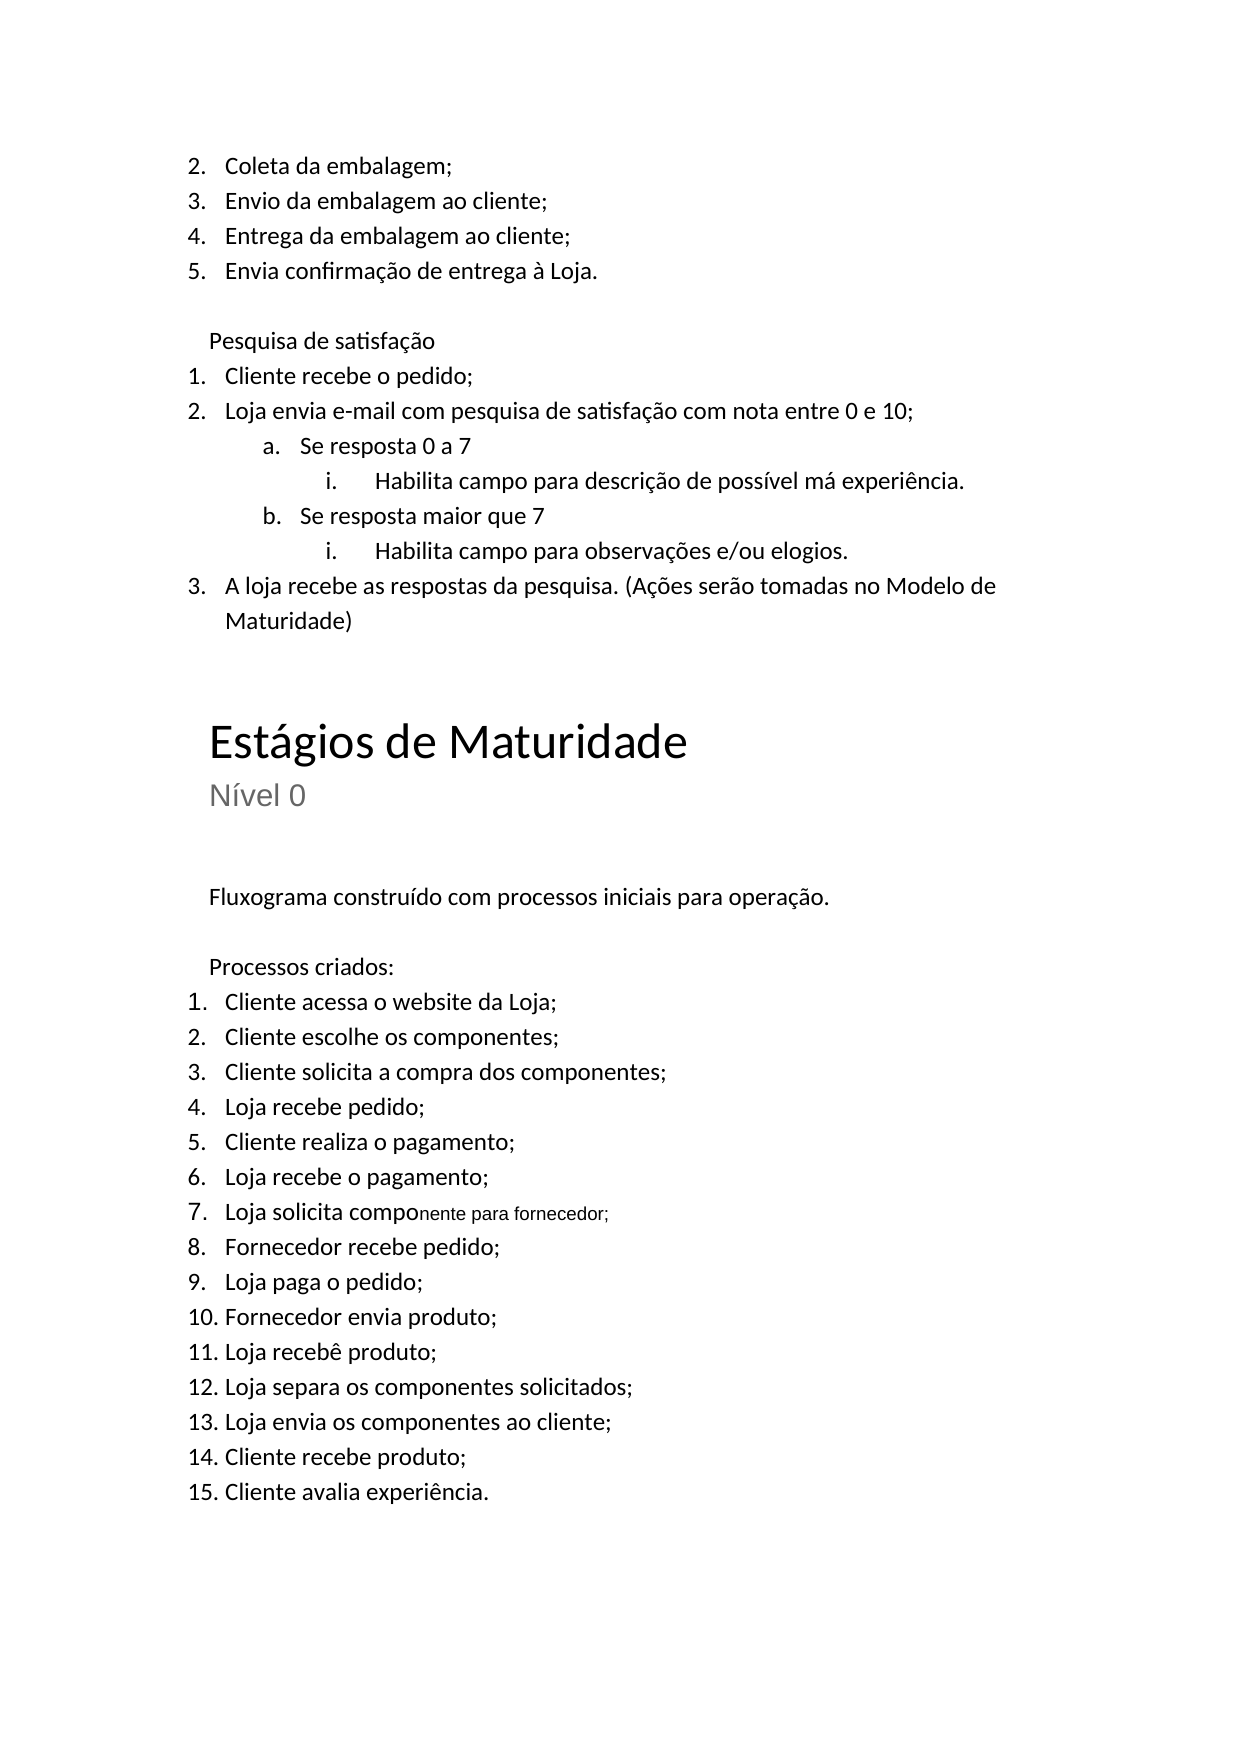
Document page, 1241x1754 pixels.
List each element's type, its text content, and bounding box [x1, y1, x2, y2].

list Loja solicita componente para fornecedor; [187, 1196, 1090, 1227]
list Loja paga o pedido; [187, 1266, 1090, 1297]
list Cliente recebe produto; [187, 1441, 1090, 1472]
list Cliente escolhe os componentes; [187, 1021, 1090, 1052]
list Loja separa os componentes solicitados; [187, 1371, 1090, 1402]
list Cliente realiza o pagamento; [187, 1126, 1090, 1157]
list Se resposta 0 a 7 [262, 430, 1090, 461]
list Loja recebê produto; [187, 1336, 1090, 1367]
list Cliente avalia experiência. [187, 1476, 1090, 1507]
list A loja recebe as respostas da pesquisa. (Ações serão tomadas no Modelo de Maturidade) [187, 570, 1090, 636]
list Cliente recebe o pedido; [187, 360, 1090, 391]
list Fornecedor envia produto; [187, 1301, 1090, 1332]
text Fluxograma construído com processos iniciais para operação. [150, 881, 1090, 912]
subtitle Nível 0 [150, 777, 1090, 813]
list Cliente solicita a compra dos componentes; [187, 1056, 1090, 1087]
list Loja envia e-mail com pesquisa de satisfação com nota entre 0 e 10; [187, 395, 1090, 426]
list Habilita campo para observações e/ou elogios. [337, 535, 1090, 566]
list Loja recebe pedido; [187, 1091, 1090, 1122]
title Estágios de Maturidade [150, 710, 1090, 771]
list Loja envia os componentes ao cliente; [187, 1406, 1090, 1437]
list Envia confirmação de entrega à Loja. [187, 255, 1090, 286]
list Loja recebe o pagamento; [187, 1161, 1090, 1192]
list Cliente acessa o website da Loja; [187, 986, 1090, 1017]
text Processos criados: [150, 951, 1090, 982]
list Se resposta maior que 7 [262, 500, 1090, 531]
list Habilita campo para descrição de possível má experiência. [337, 465, 1090, 496]
list Coleta da embalagem; [187, 150, 1090, 181]
list Fornecedor recebe pedido; [187, 1231, 1090, 1262]
text Pesquisa de satisfação [150, 325, 1090, 356]
list Envio da embalagem ao cliente; [187, 185, 1090, 216]
list Entrega da embalagem ao cliente; [187, 220, 1090, 251]
